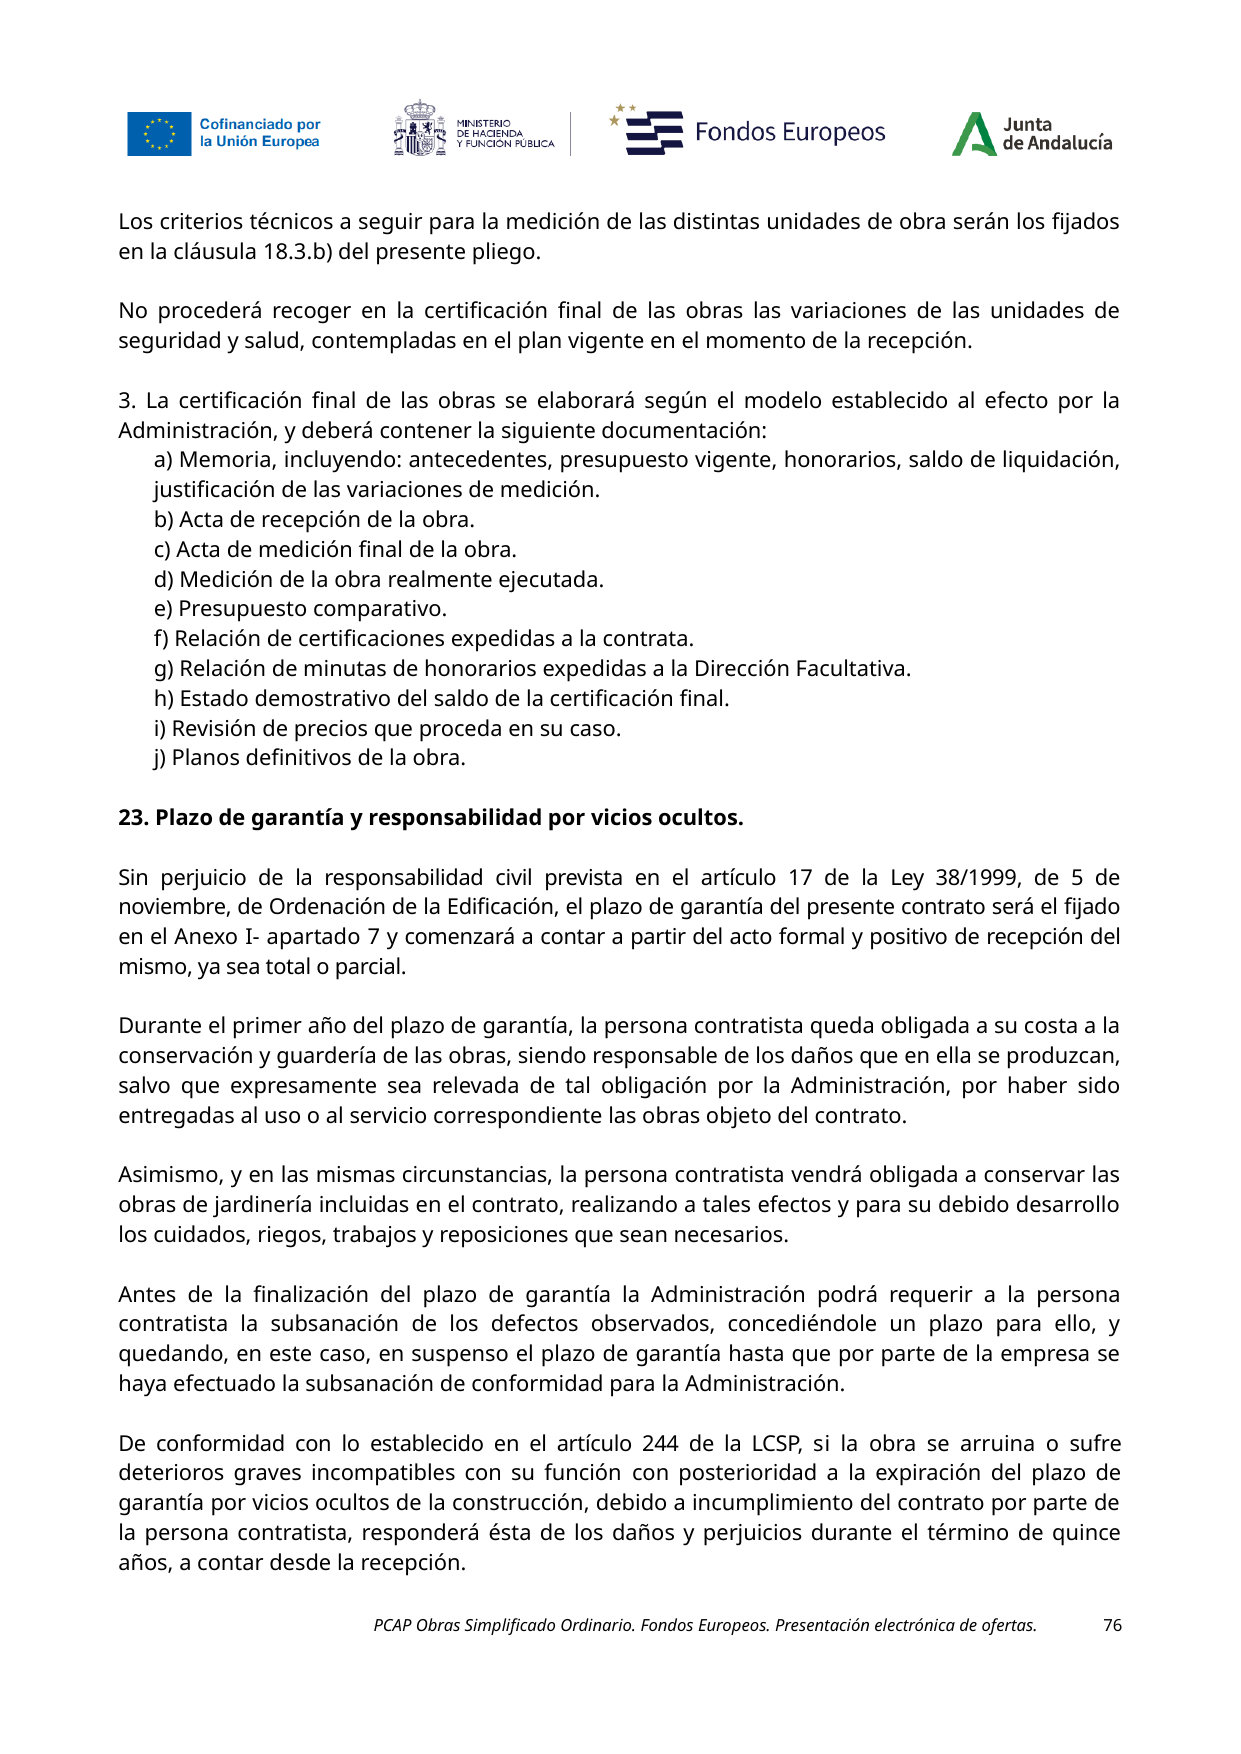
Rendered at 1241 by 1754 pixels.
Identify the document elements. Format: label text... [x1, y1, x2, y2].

text e) Presupuesto comparativo. [153, 593, 1122, 623]
text b) Acta de recepción de la obra. [153, 504, 1122, 534]
text h) Estado demostrativo del saldo de la certificación final. [153, 683, 1122, 713]
text c) Acta de medición final de la obra. [153, 534, 1122, 564]
text Asimismo, y en las mismas circunstancias, la persona contratista vendrá obligada a conservar las obras de jardinería incluidas en el contrato, realizando a tales efectos y para su debido desarrollo los cuidados, riegos, trabajos y reposiciones que sean necesarios. [118, 1159, 1122, 1249]
text No procederá recoger en la certificación final de las obras las variaciones de las unidades de seguridad y salud, contempladas en el plan vigente en el momento de la recepción. [118, 296, 1122, 355]
text Antes de la finalización del plazo de garantía la Administración podrá requerir a la persona contratista la subsanación de los defectos observados, concediéndole un plazo para ello, y quedando, en este caso, en suspenso el plazo de garantía hasta que por parte de la empresa se haya efectuado la subsanación de conformidad para la Administración. [118, 1279, 1122, 1398]
subtitle 23. Plazo de garantía y responsabilidad por vicios ocultos. [118, 802, 1122, 832]
text j) Planos definitivos de la obra. [153, 742, 1122, 772]
text Sin perjuicio de la responsabilidad civil prevista en el artículo 17 de la Ley 38/1999, de 5 de noviembre, de Ordenación de la Edificación, el plazo de garantía del presente contrato será el fijado en el Anexo I- apartado 7 y comenzará a contar a partir del acto formal y positivo de recepción del mismo, ya sea total o parcial. [118, 862, 1122, 981]
text a) Memoria, incluyendo: antecedentes, presupuesto vigente, honorarios, saldo de liquidación, justificación de las variaciones de medición. [153, 444, 1122, 504]
text d) Medición de la obra realmente ejecutada. [153, 564, 1122, 593]
text Durante el primer año del plazo de garantía, la persona contratista queda obligada a su costa a la conservación y guardería de las obras, siendo responsable de los daños que en ella se produzcan, salvo que expresamente sea relevada de tal obligación por la Administración, por haber sido entregadas al uso o al servicio correspondiente las obras objeto del contrato. [118, 1011, 1122, 1130]
text 3. La certificación final de las obras se elaborará según el modelo establecido al efecto por la Administración, y deberá contener la siguiente documentación: [118, 385, 1122, 444]
text Los criterios técnicos a seguir para la medición de las distintas unidades de obra serán los fijados en la cláusula 18.3.b) del presente pliego. [118, 206, 1122, 266]
text f) Relación de certificaciones expedidas a la contrata. [153, 623, 1122, 653]
text De conformidad con lo establecido en el artículo 244 de la LCSP, si la obra se arruina o sufre deterioros graves incompatibles con su función con posterioridad a la expiración del plazo de garantía por vicios ocultos de la construcción, debido a incumplimiento del contrato por parte de la persona contratista, responderá ésta de los daños y perjuicios durante el término de quince años, a contar desde la recepción. [118, 1428, 1122, 1577]
text i) Revisión de precios que proceda en su caso. [153, 713, 1122, 742]
text g) Relación de minutas de honorarios expedidas a la Dirección Facultativa. [153, 653, 1122, 683]
picture [118, 88, 1123, 163]
